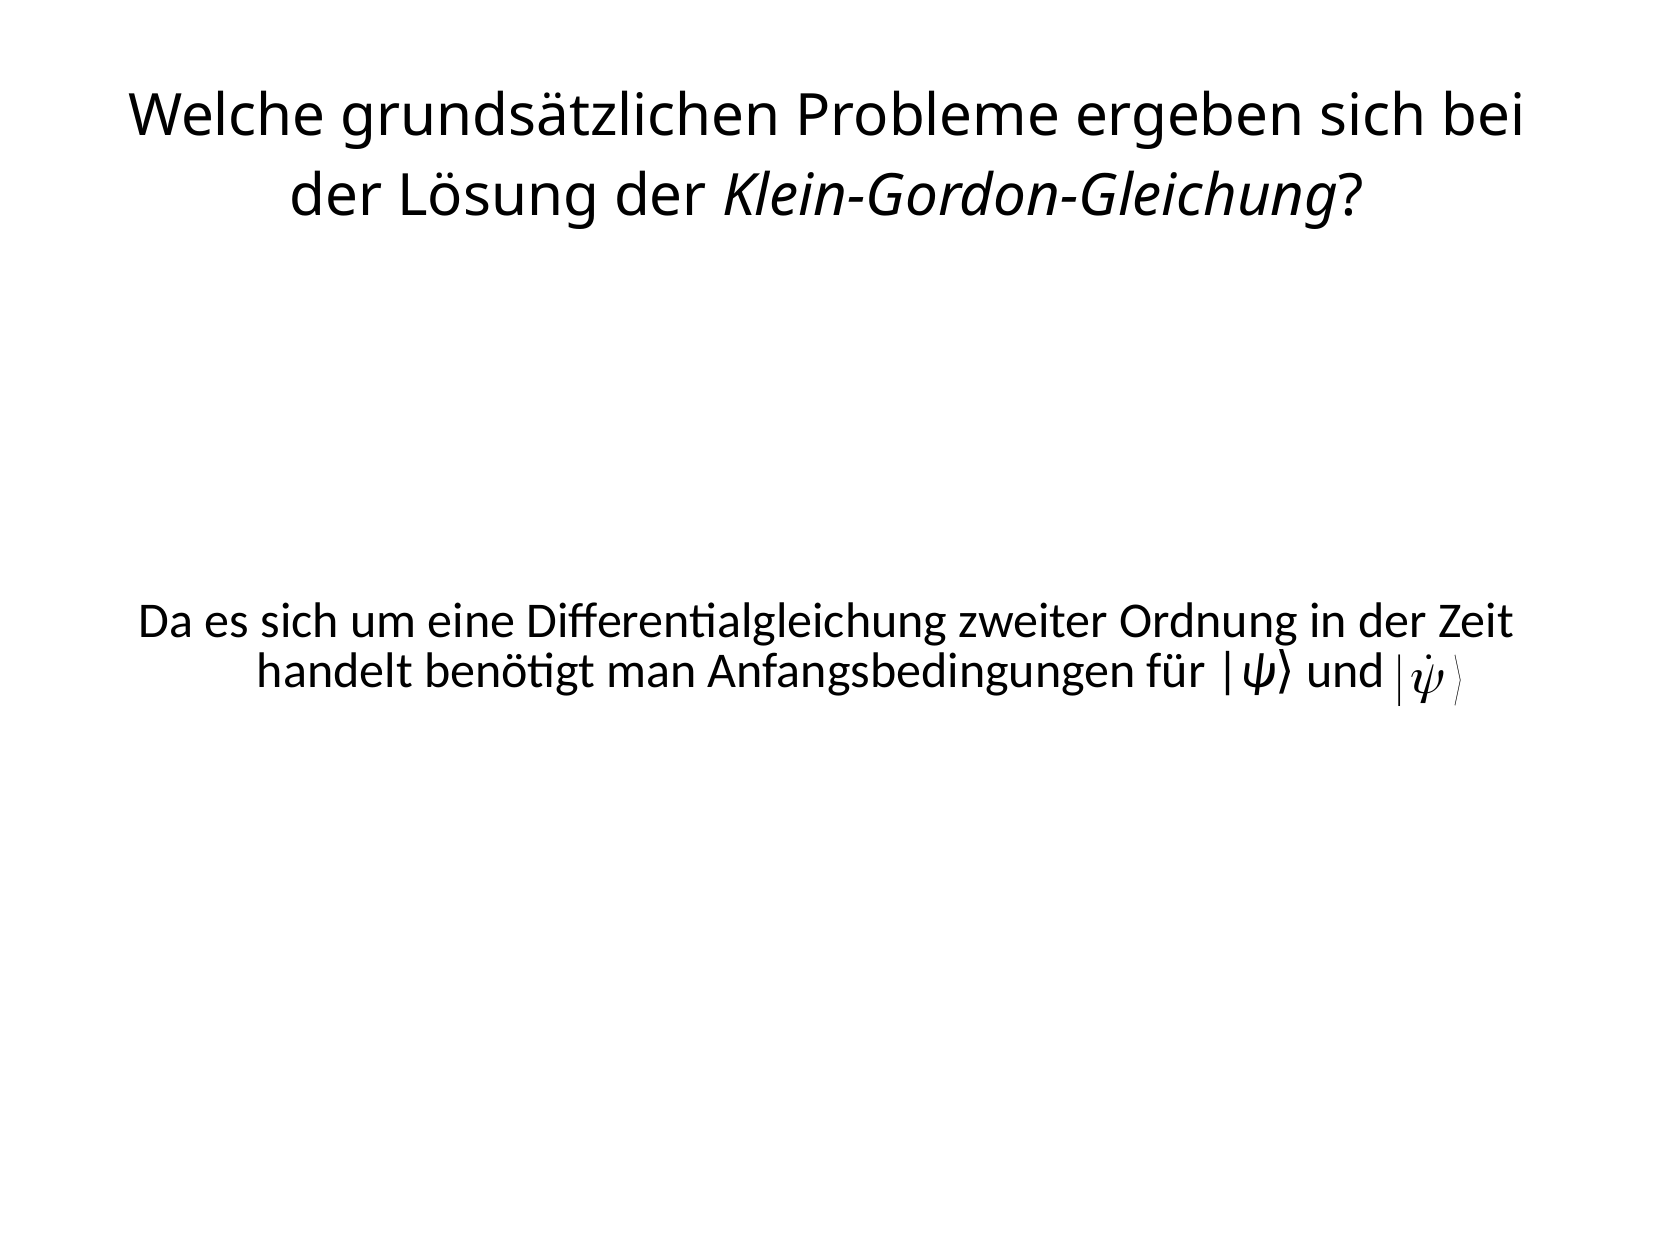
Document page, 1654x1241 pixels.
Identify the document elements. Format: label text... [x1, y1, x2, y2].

title Welche grundsätzlichen Probleme ergeben sich bei der Lösung der Klein-Gordon-Gleichung? [82, 49, 1571, 257]
chart [1386, 651, 1473, 707]
subtitle Da es sich um eine Differentialgleichung zweiter Ordnung in der Zeit handelt benötigt man Anfangsbedingungen für |ψ⟩ und [82, 290, 1571, 1010]
